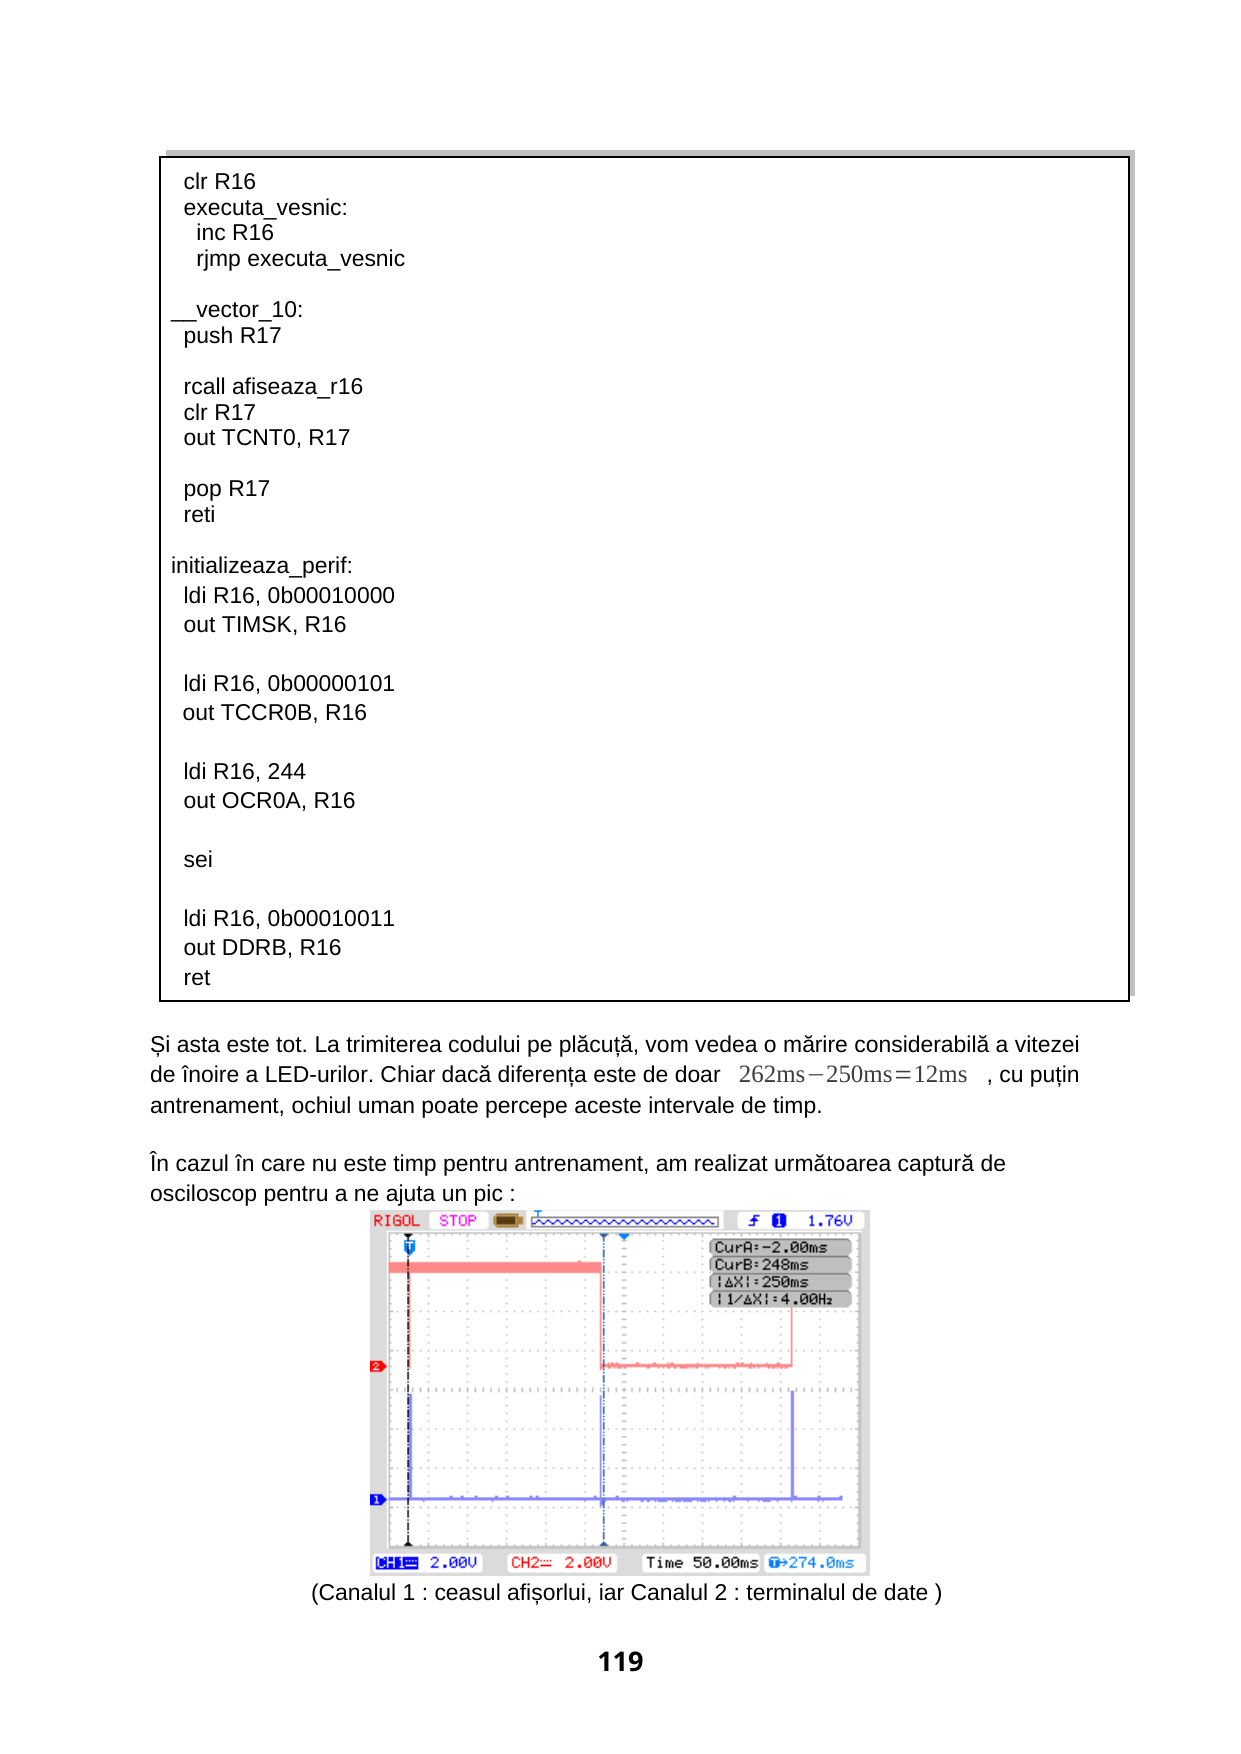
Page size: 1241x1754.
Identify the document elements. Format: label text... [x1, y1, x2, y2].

text (Canalul 1 : ceasul afișorlui, iar Canalul 2 : terminalul de date ) [150, 1576, 1091, 1605]
text În cazul în care nu este timp pentru antrenament, am realizat următoarea captură de osciloscop pentru a ne ajuta un pic : [150, 1151, 1091, 1206]
picture [370, 1210, 871, 1576]
text Și asta este tot. La trimiterea codului pe plăcuță, vom vedea o mărire considerabilă a vitezei de înoire a LED-urilor. Chiar dacă diferența este de doar, cu puțin antrenament, ochiul uman poate percepe aceste intervale de timp. [150, 1032, 1091, 1118]
table_header clr R16 executa_vesnic: inc R16 rjmp executa_vesnic __vector_10: push R17 rcall afiseaza_r16 clr R17 out TCNT0, R17 pop R17 reti initializeaza_perif: ldi R16, 0b00010000 out TIMSK, R16 ldi R16, 0b00000101 out TCCR0B, R16 ldi R16, 244 out OCR0A, R16 sei ldi R16, 0b00010011 out DDRB, R16 ret [161, 158, 1128, 1000]
